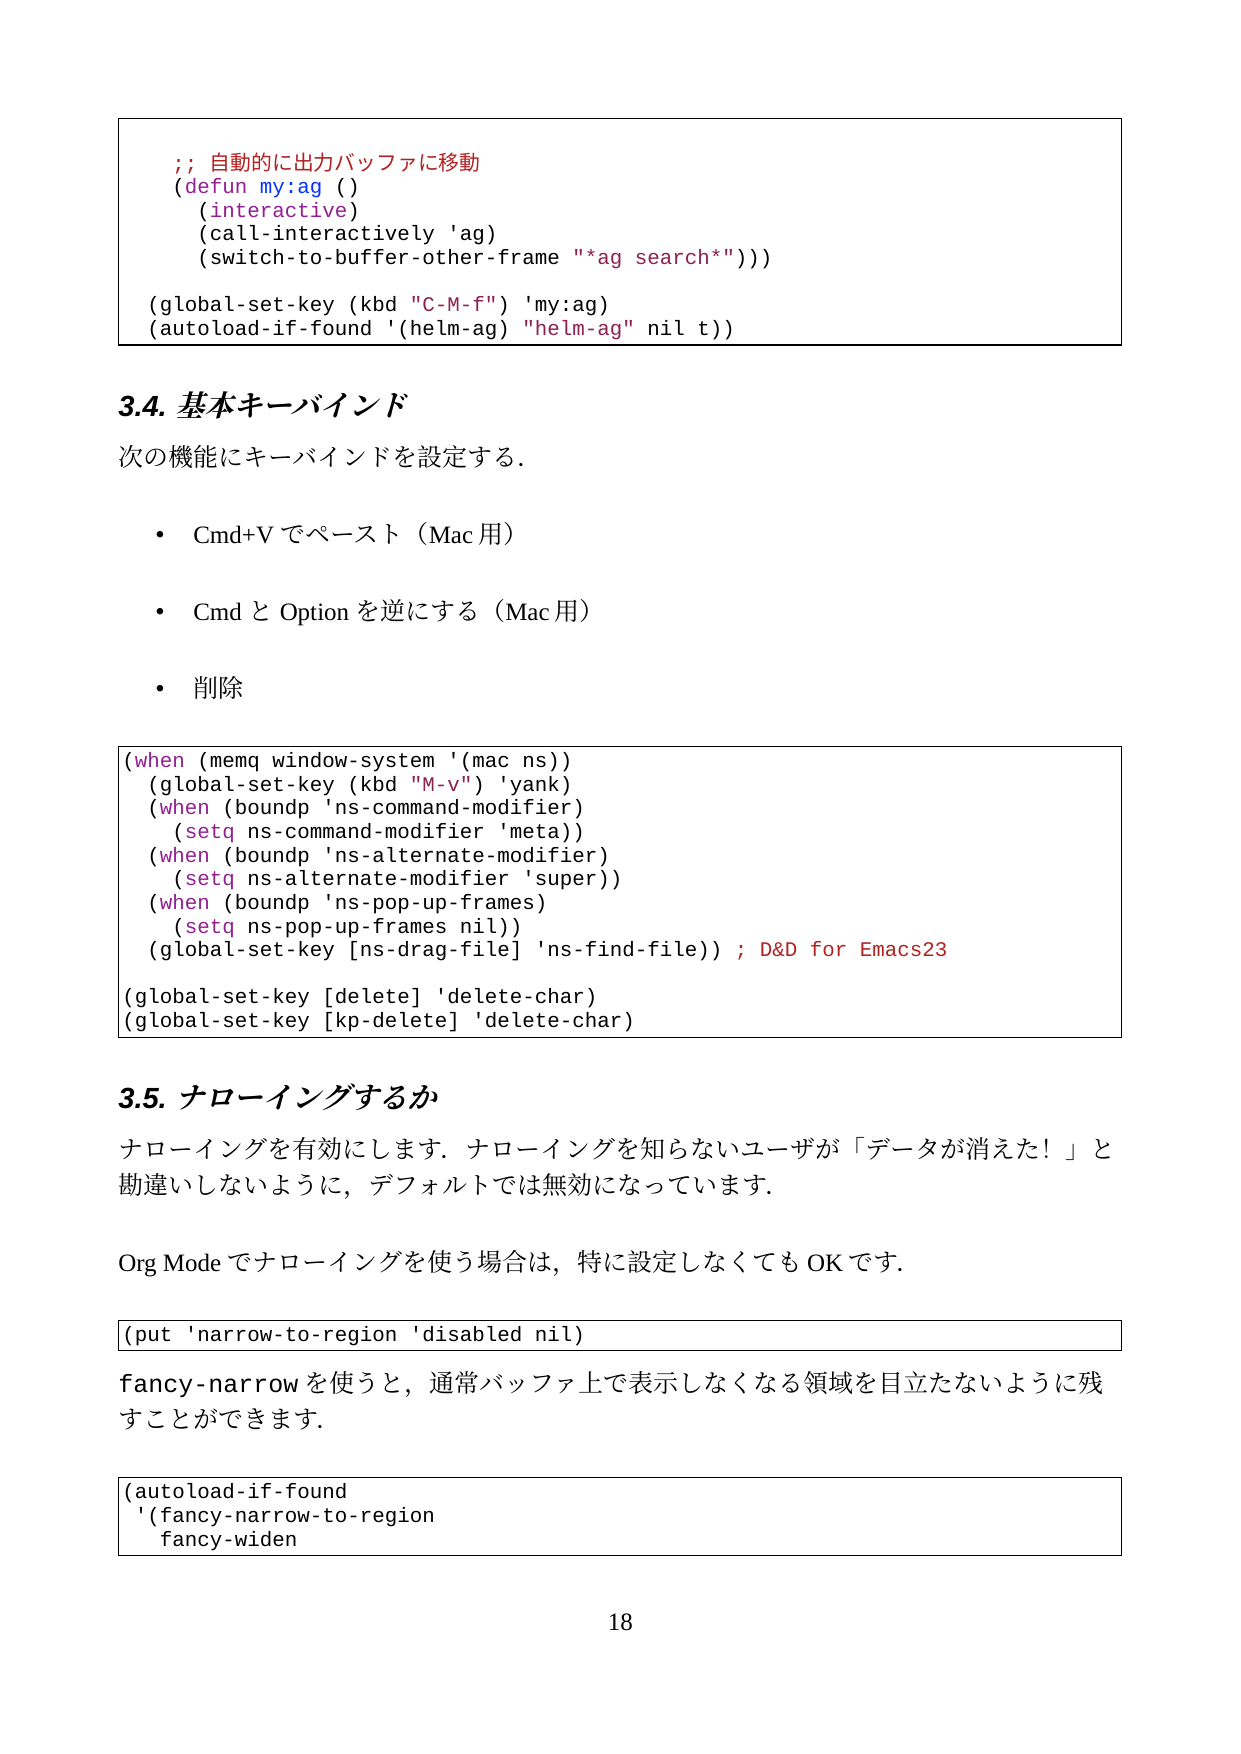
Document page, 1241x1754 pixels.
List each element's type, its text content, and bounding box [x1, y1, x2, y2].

text (global-set-key (kbd "M-v") 'yank) [119, 770, 1121, 793]
text fancy-widen [119, 1524, 1121, 1555]
text (put 'narrow-to-region 'disabled nil) [119, 1321, 1121, 1350]
text (global-set-key [delete] 'delete-char) [119, 983, 1121, 1006]
text (interactive) [119, 196, 1121, 219]
text (global-set-key [ns-drag-file] 'ns-find-file)) ; D&D for Emacs23 [119, 935, 1121, 959]
text (autoload-if-found [119, 1478, 1121, 1501]
text (setq ns-command-modifier 'meta)) [119, 817, 1121, 841]
text (when (boundp 'ns-command-modifier) [119, 793, 1121, 817]
text (setq ns-pop-up-frames nil)) [119, 912, 1121, 935]
subtitle ナローイングするか [118, 1075, 1122, 1117]
text (when (boundp 'ns-alternate-modifier) [119, 841, 1121, 864]
text fancy-narrow を使うと，通常バッファ上で表示しなくなる領域を目立たないように残すことができます． [118, 1364, 1122, 1465]
text '(fancy-narrow-to-region [119, 1501, 1121, 1524]
text (global-set-key [kp-delete] 'delete-char) [119, 1006, 1121, 1037]
subtitle 基本キーバインド [118, 383, 1122, 425]
list Cmd+V でペースト（Mac用） [156, 514, 1122, 579]
text (switch-to-buffer-other-frame "*ag search*"))) [119, 243, 1121, 267]
text (setq ns-alternate-modifier 'super)) [119, 864, 1121, 888]
text (call-interactively 'ag) [119, 219, 1121, 243]
text ;; 自動的に出力バッファに移動 [119, 142, 1121, 172]
text Org Mode でナローイングを使う場合は，特に設定しなくてもOKです． [118, 1243, 1122, 1307]
text 次の機能にキーバインドを設定する． [118, 437, 1122, 502]
text (when (memq window-system '(mac ns)) [119, 747, 1121, 770]
text (autoload-if-found '(helm-ag) "helm-ag" nil t)) [119, 314, 1121, 344]
text (global-set-key (kbd "C-M-f") 'my:ag) [119, 290, 1121, 314]
text ナローイングを有効にします．ナローイングを知らないユーザが「データが消えた！」と勘違いしないように，デフォルトでは無効になっています． [118, 1129, 1122, 1230]
list Cmd と Option を逆にする（Mac用） [156, 592, 1122, 656]
list 削除 [156, 669, 1122, 734]
text (when (boundp 'ns-pop-up-frames) [119, 888, 1121, 912]
text (defun my:ag () [119, 172, 1121, 196]
